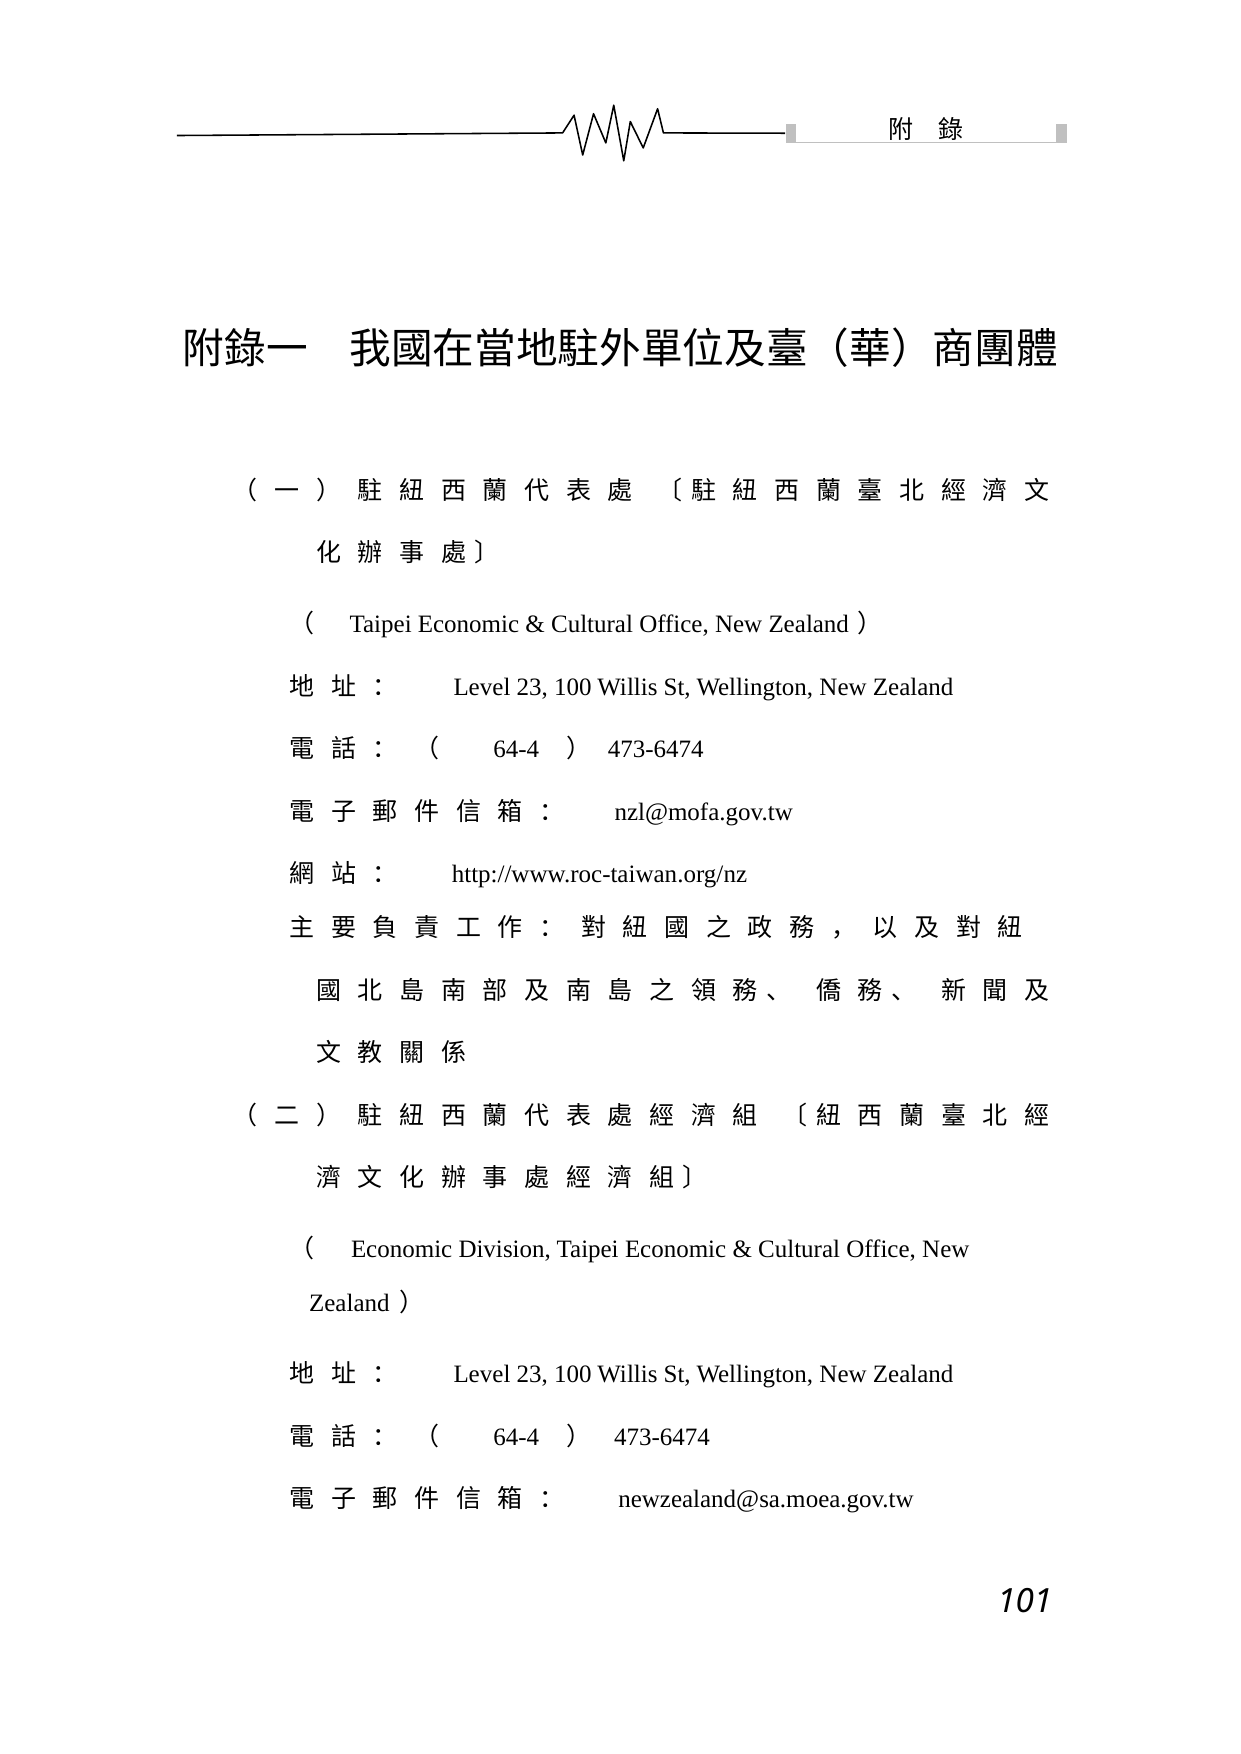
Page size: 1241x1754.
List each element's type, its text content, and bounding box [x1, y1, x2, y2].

subtitle 附錄一 我國在當地駐外單位及臺（華）商團體 [183, 304, 1058, 366]
text 主要負責工作：對紐國之政務，以及對紐國北島南部及南島之領務、僑務、新聞及文教關係 [207, 884, 1058, 1072]
text （Economic Division, Taipei Economic & Cultural Office, New Zealand） [207, 1197, 1058, 1322]
text 網站：http://www.roc-taiwan.org/nz [207, 822, 1058, 884]
text （Taipei Economic & Cultural Office, New Zealand） [207, 572, 1058, 634]
text 地址：Level 23, 100 Willis St, Wellington, New Zealand [207, 634, 1058, 697]
text 地址：Level 23, 100 Willis St, Wellington, New Zealand [207, 1322, 1058, 1384]
text 電子郵件信箱：newzealand@sa.moea.gov.tw [207, 1447, 1058, 1509]
text （二）駐紐西蘭代表處經濟組〔紐西蘭臺北經濟文化辦事處經濟組〕 [207, 1072, 1058, 1197]
text （一）駐紐西蘭代表處〔駐紐西蘭臺北經濟文化辦事處〕 [207, 447, 1058, 572]
text 電話：（64-4）473-6474 [207, 1384, 1058, 1447]
text 電子郵件信箱：nzl@mofa.gov.tw [207, 759, 1058, 822]
text 電話：（64-4）473-6474 [207, 697, 1058, 759]
